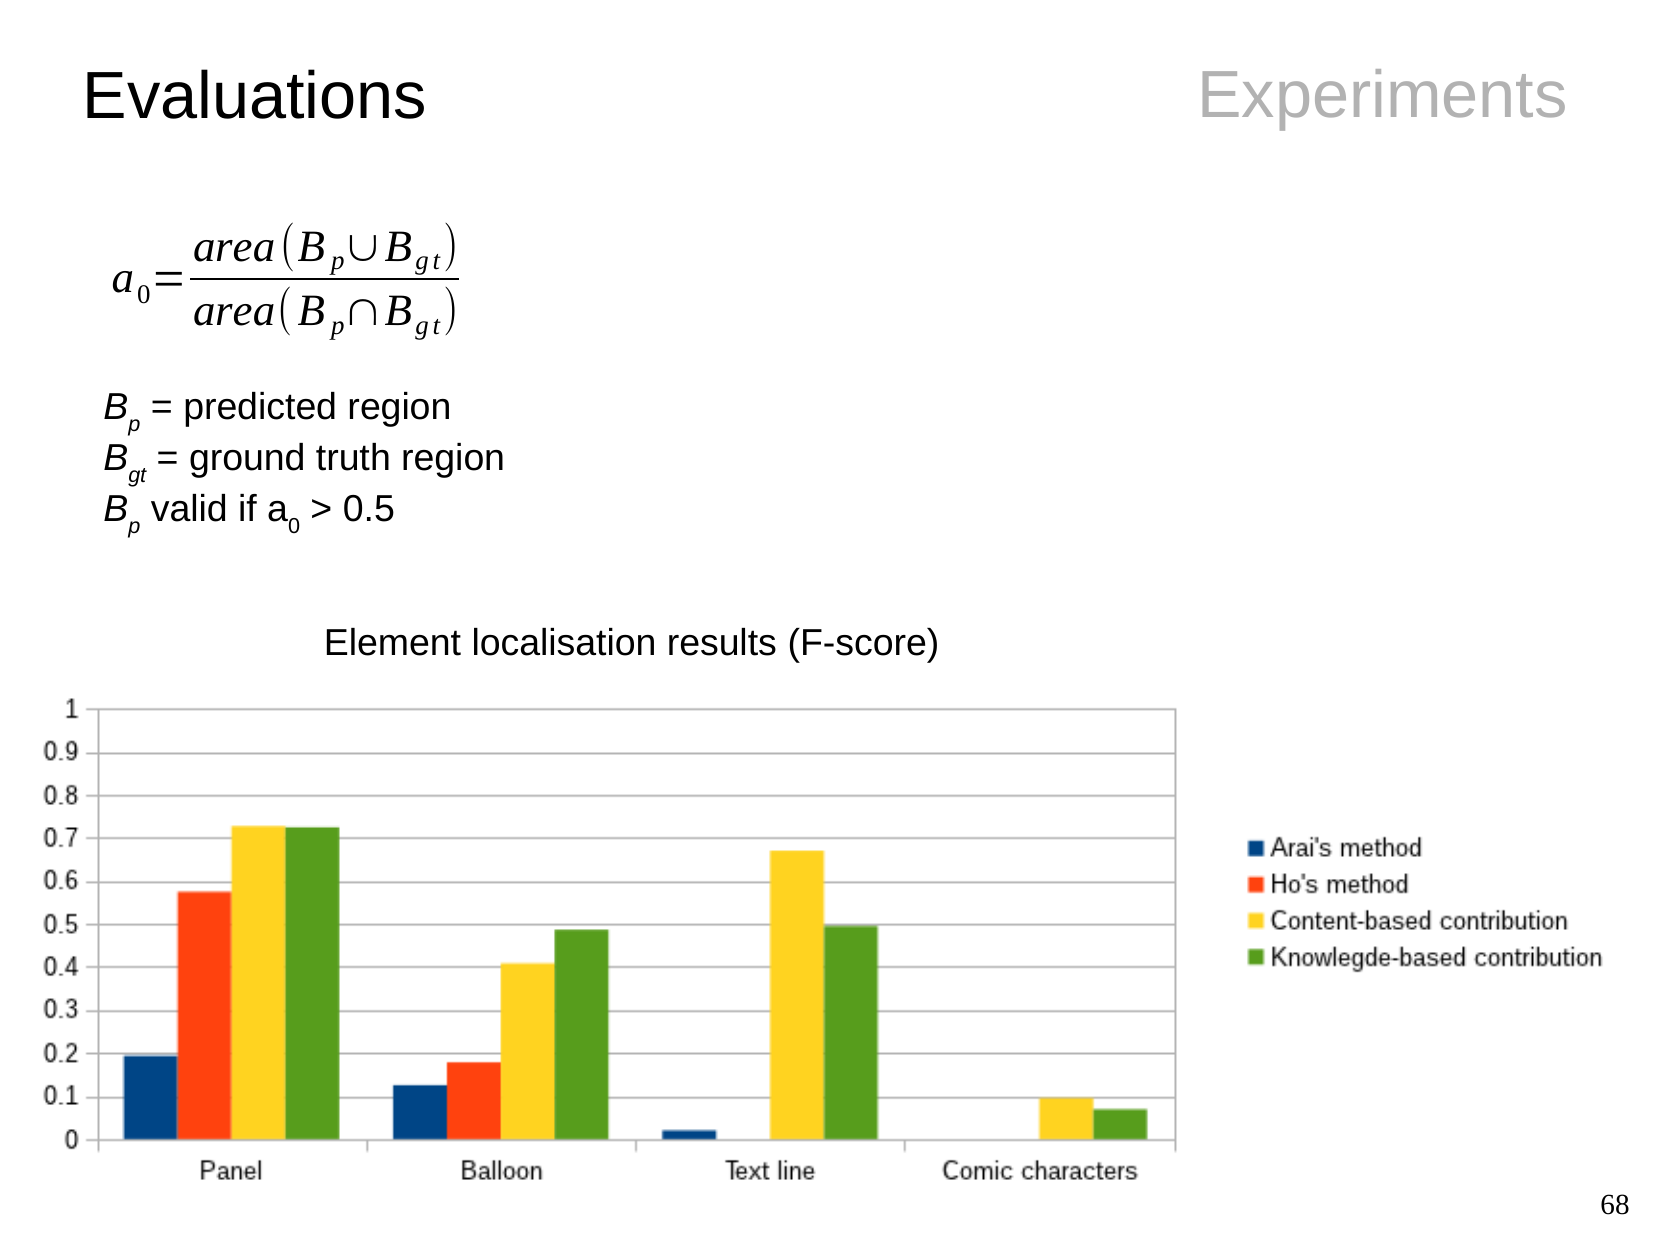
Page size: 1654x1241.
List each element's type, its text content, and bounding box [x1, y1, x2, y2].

text_box Bp = predicted region Bgt = ground truth region Bp valid if a0 > 0.5 [88, 378, 544, 546]
chart [100, 218, 473, 341]
title Evaluations [82, 49, 1571, 142]
text_box Element localisation results (F-score) [64, 614, 1199, 671]
picture [21, 685, 1628, 1193]
